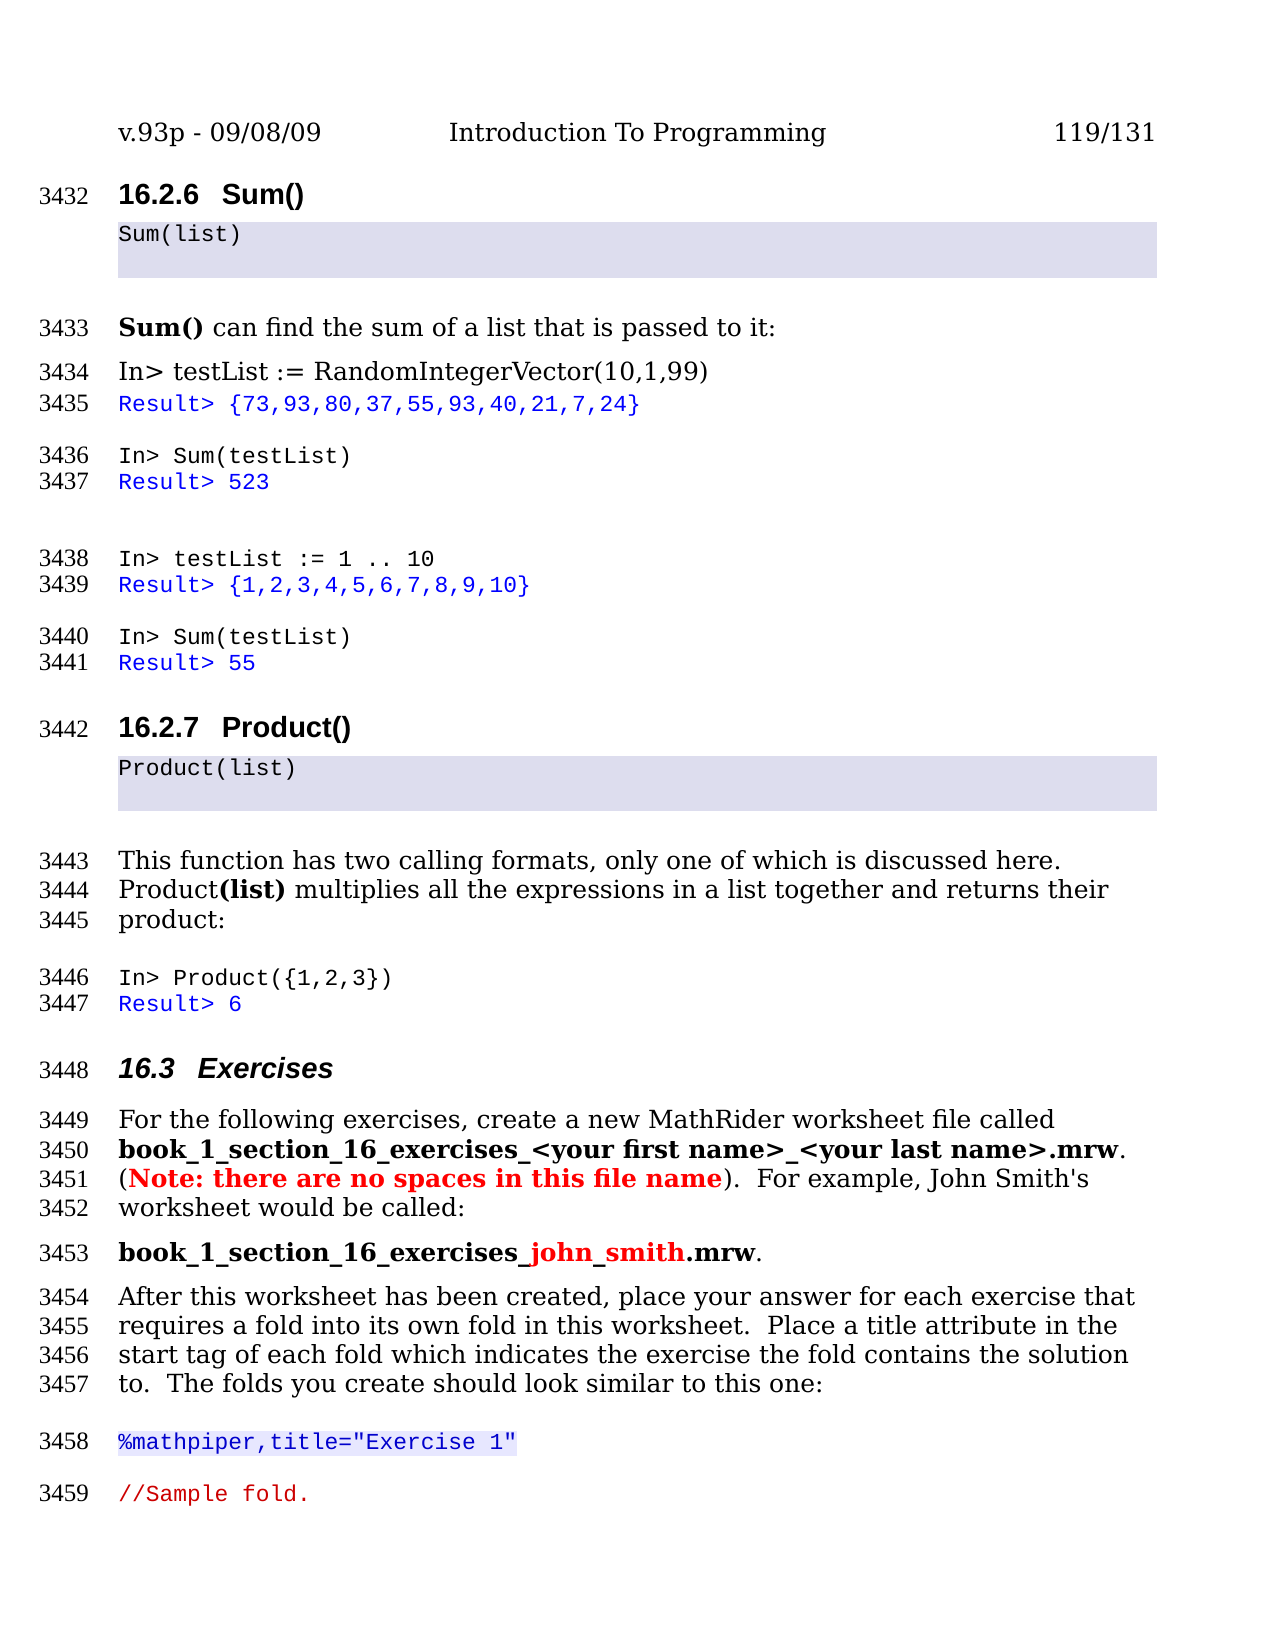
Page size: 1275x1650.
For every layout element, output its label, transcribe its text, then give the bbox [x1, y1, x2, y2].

text In> Sum(testList) [118, 626, 1157, 652]
text Sum() can find the sum of a list that is passed to it: [118, 313, 1157, 342]
text Result> 55 [118, 652, 1157, 677]
subtitle Exercises [118, 1051, 1157, 1084]
text In> Sum(testList) [118, 444, 1157, 470]
text Result> 6 [118, 992, 1157, 1018]
text %mathpiper,title="Exercise 1" [118, 1431, 1157, 1456]
text After this worksheet has been created, place your answer for each exercise that requires a fold into its own fold in this worksheet. Place a title attribute in the start tag of each fold which indicates the exercise the fold contains the solution to. The folds you create should look similar to this one: [118, 1282, 1157, 1398]
table_header Sum(list) [118, 222, 1157, 278]
text For the following exercises, create a new MathRider worksheet file called book_1_section_16_exercises_<your first name>_<your last name>.mrw. (Note: there are no spaces in this file name). For example, John Smith's worksheet would be called: [118, 1105, 1157, 1222]
text book_1_section_16_exercises_john_smith.mrw. [118, 1237, 1157, 1267]
subtitle Product() [118, 711, 1157, 744]
text In> testList := 1 .. 10 [118, 548, 1157, 574]
text In> Product({1,2,3}) [118, 966, 1157, 992]
text This function has two calling formats, only one of which is discussed here. Product(list) multiplies all the expressions in a list together and returns their product: [118, 846, 1157, 934]
text In> testList := RandomIntegerVector(10,1,99) [118, 357, 1157, 386]
table_header Product(list) [118, 756, 1157, 811]
text Result> {1,2,3,4,5,6,7,8,9,10} [118, 574, 1157, 600]
text Result> {73,93,80,37,55,93,40,21,7,24} [118, 392, 1157, 418]
text Result> 523 [118, 470, 1157, 496]
subtitle Sum() [118, 177, 1157, 210]
text //Sample fold. [118, 1482, 1157, 1508]
